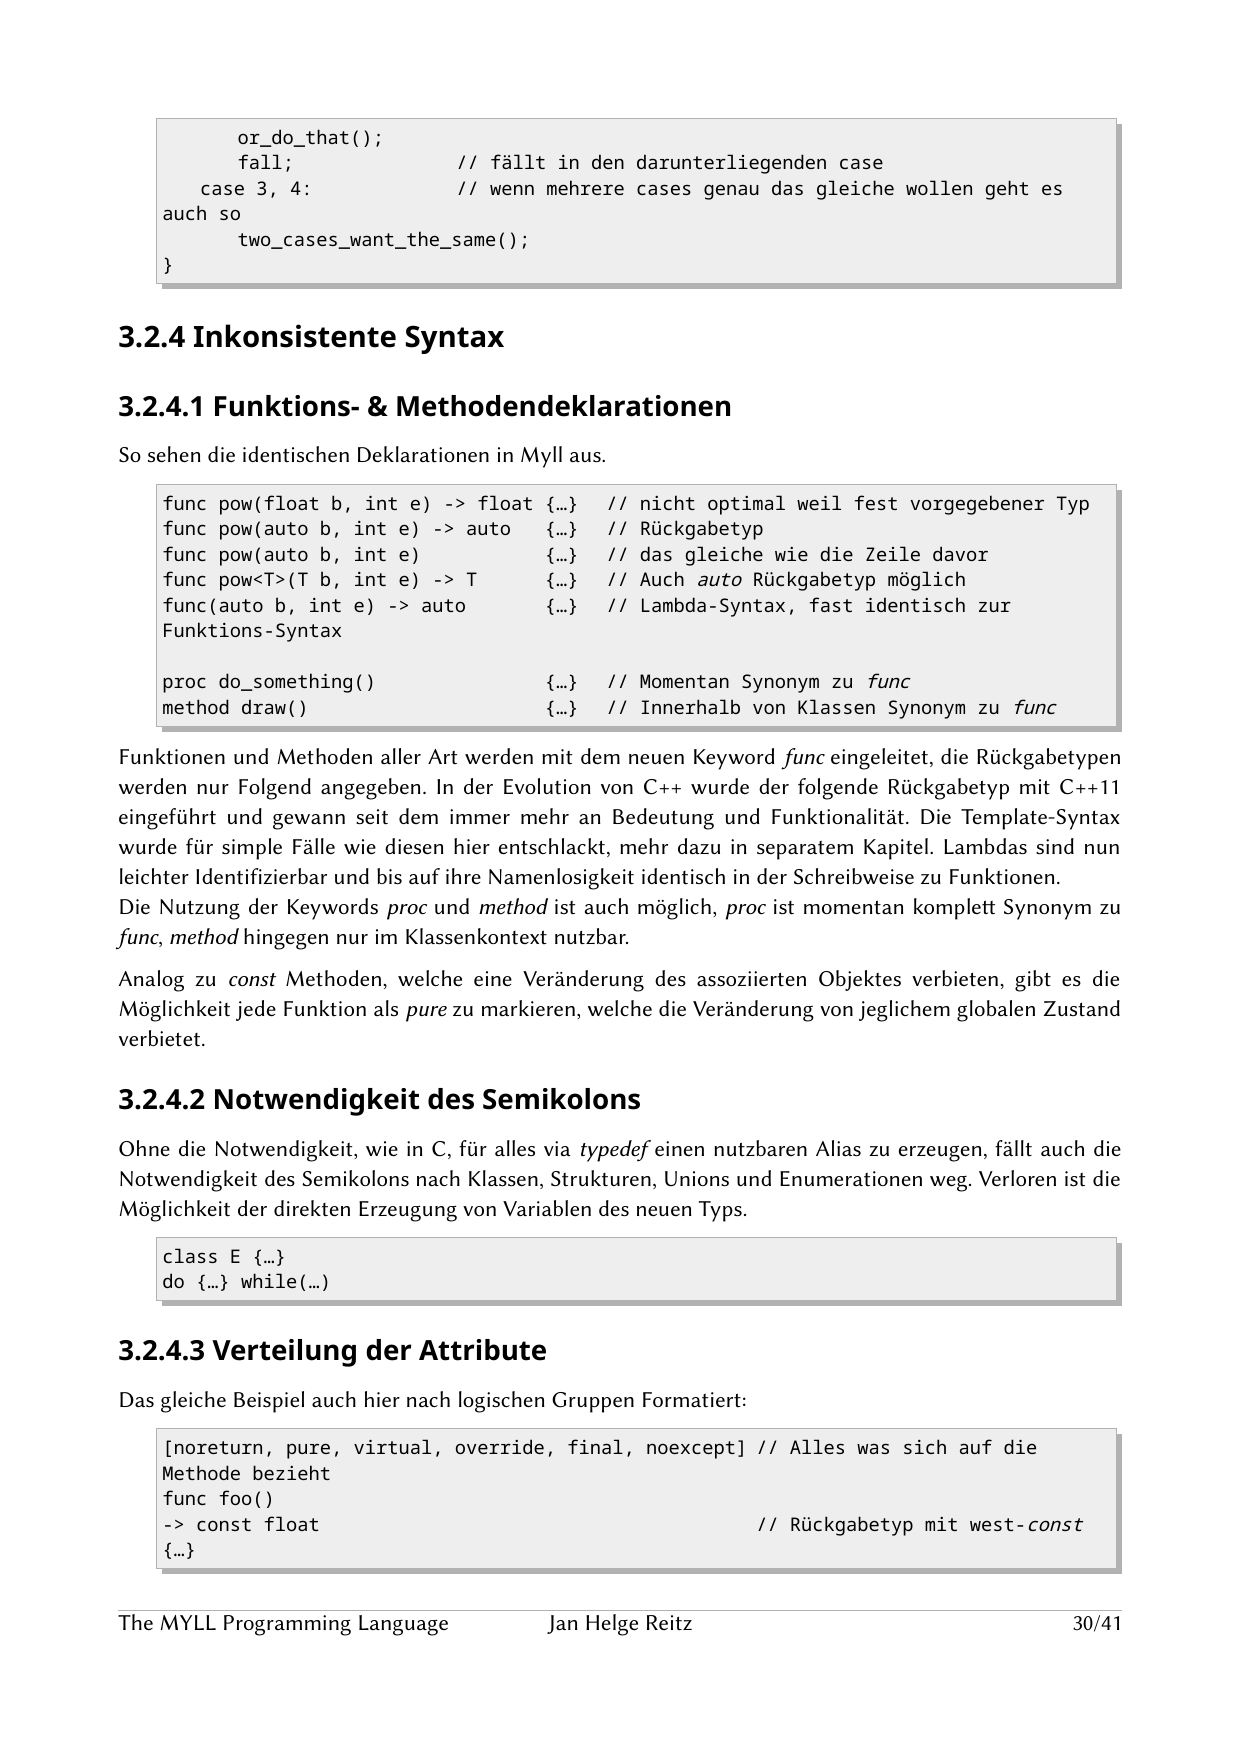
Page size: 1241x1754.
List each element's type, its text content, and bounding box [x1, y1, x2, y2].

text {…} [157, 1530, 1116, 1568]
subtitle Inkonsistente Syntax [118, 316, 1122, 356]
text Die Nutzung der Keywords proc und method ist auch möglich, proc ist momentan komplett Synonym zu func, method hingegen nur im Klassenkontext nutzbar. [118, 894, 1122, 950]
text fall; // fällt in den darunterliegenden case case 3, 4: // wenn mehrere cases genau das gleiche wollen geht es auch so two_cases_want_the_same(); [157, 144, 1116, 246]
text func pow(float b, int e) -> float {…} // nicht optimal weil fest vorgegebener Typ func pow(auto b, int e) -> auto {…} // Rückgabetyp func pow(auto b, int e) {…} // das gleiche wie die Zeile davor func pow<T>(T b, int e) -> T {…} // Auch auto Rückgabetyp möglich func(auto b, int e) -> auto {…} // Lambda-Syntax, fast identisch zur Funktions-Syntax proc do_something() {…} // Momentan Synonym zu func method draw() {…} // Innerhalb von Klassen Synonym zu func [157, 485, 1116, 726]
text Funktionen und Methoden aller Art werden mit dem neuen Keyword func eingeleitet, die Rückgabetypen werden nur Folgend angegeben. In der Evolution von C++ wurde der folgende Rückgabetyp mit C++11 eingeführt und gewann seit dem immer mehr an Bedeutung und Funktionalität. Die Template-Syntax wurde für simple Fälle wie diesen hier entschlackt, mehr dazu in separatem Kapitel. Lambdas sind nun leichter Identifizierbar und bis auf ihre Namenlosigkeit identisch in der Schreibweise zu Funktionen. [118, 744, 1122, 890]
text [noreturn, pure, virtual, override, final, noexcept] // Alles was sich auf die Methode bezieht [157, 1429, 1116, 1479]
subtitle Verteilung der Attribute [118, 1331, 1122, 1368]
text Das gleiche Beispiel auch hier nach logischen Gruppen Formatiert: [118, 1386, 1122, 1413]
subtitle Notwendigkeit des Semikolons [118, 1080, 1122, 1117]
text -> const float // Rückgabetyp mit west-const [157, 1505, 1116, 1530]
text Ohne die Notwendigkeit, wie in C, für alles via typedef einen nutzbaren Alias zu erzeugen, fällt auch die Notwendigkeit des Semikolons nach Klassen, Strukturen, Unions und Enumerationen weg. Verloren ist die Möglichkeit der direkten Erzeugung von Variablen des neuen Typs. [118, 1136, 1122, 1222]
subtitle Funktions- & Methodendeklarationen [118, 387, 1122, 424]
text class E {…} do {…} while(…) [157, 1238, 1116, 1300]
text Analog zu const Methoden, welche eine Veränderung des assoziierten Objektes verbieten, gibt es die Möglichkeit jede Funktion als pure zu markieren, welche die Veränderung von jeglichem globalen Zustand verbietet. [118, 965, 1122, 1052]
text or_do_that(); [157, 119, 1116, 144]
text So sehen die identischen Deklarationen in Myll aus. [118, 442, 1122, 468]
text func foo() [157, 1479, 1116, 1505]
text } [157, 246, 1116, 283]
